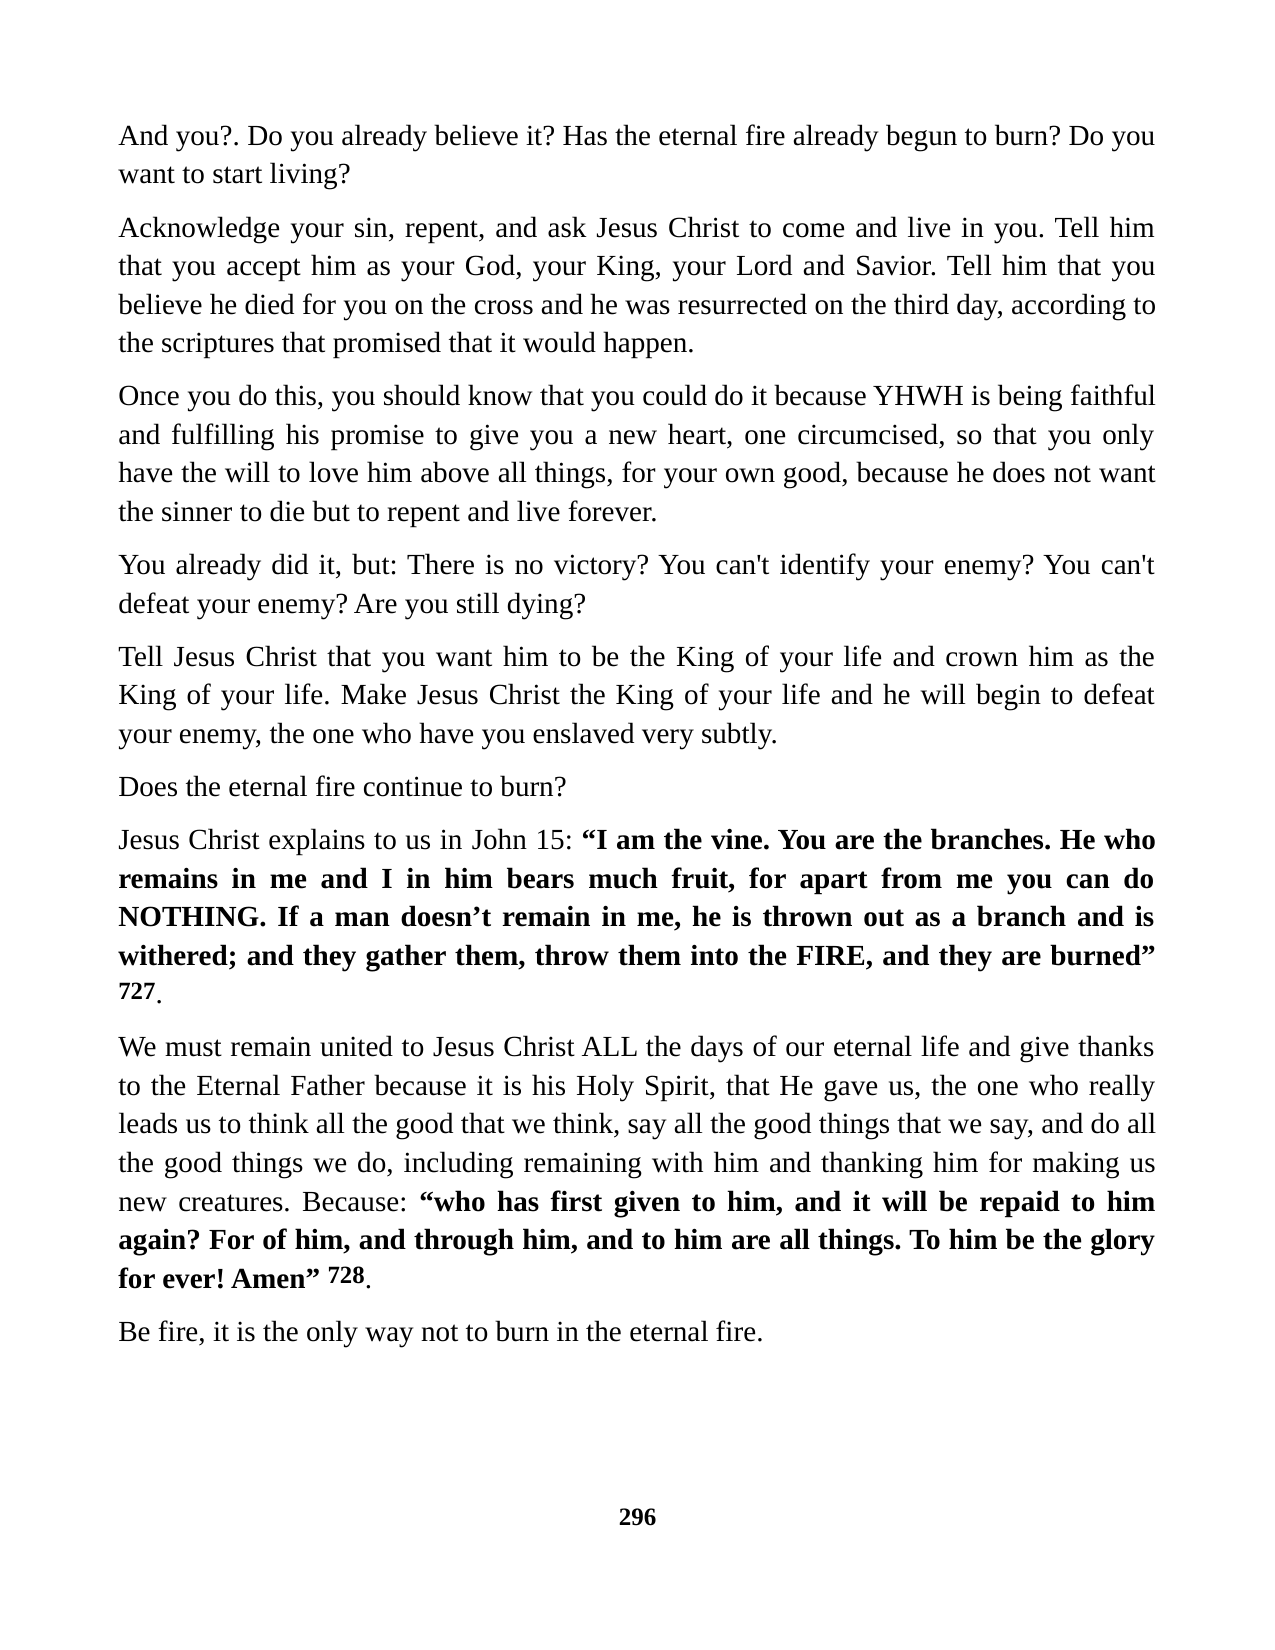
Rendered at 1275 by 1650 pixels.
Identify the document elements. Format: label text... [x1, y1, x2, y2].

text You already did it, but: There is no victory? You can't identify your enemy? You can't defeat your enemy? Are you still dying? [118, 547, 1157, 619]
text Jesus Christ explains to us in John 15: “I am the vine. You are the branches. He who remains in me and I in him bears much fruit, for apart from me you can do NOTHING. If a man doesn’t remain in me, he is thrown out as a branch and is withered; and they gather them, throw them into the FIRE, and they are burned” . [118, 822, 1157, 1010]
text Acknowledge your sin, repent, and ask Jesus Christ to come and live in you. Tell him that you accept him as your God, your King, your Lord and Savior. Tell him that you believe he died for you on the cross and he was resurrected on the third day, according to the scriptures that promised that it would happen. [118, 210, 1157, 359]
text And you?. Do you already believe it? Has the eternal fire already begun to burn? Do you want to start living? [118, 118, 1157, 190]
text Once you do this, you should know that you could do it because YHWH is being faithful and fulfilling his promise to give you a new heart, one circumcised, so that you only have the will to love him above all things, for your own good, because he does not want the sinner to die but to repent and live forever. [118, 378, 1157, 528]
text We must remain united to Jesus Christ ALL the days of our eternal life and give thanks to the Eternal Father because it is his Holy Spirit, that He gave us, the one who really leads us to think all the good that we think, say all the good things that we say, and do all the good things we do, including remaining with him and thanking him for making us new creatures. Because: “who has first given to him, and it will be repaid to him again? For of him, and through him, and to him are all things. To him be the glory for ever! Amen” . [118, 1029, 1157, 1294]
text Be fire, it is the only way not to burn in the eternal fire. [118, 1314, 1157, 1347]
text Tell Jesus Christ that you want him to be the King of your life and crown him as the King of your life. Make Jesus Christ the King of your life and he will begin to defeat your enemy, the one who have you enslaved very subtly. [118, 639, 1157, 749]
text Does the eternal fire continue to burn? [118, 769, 1157, 803]
